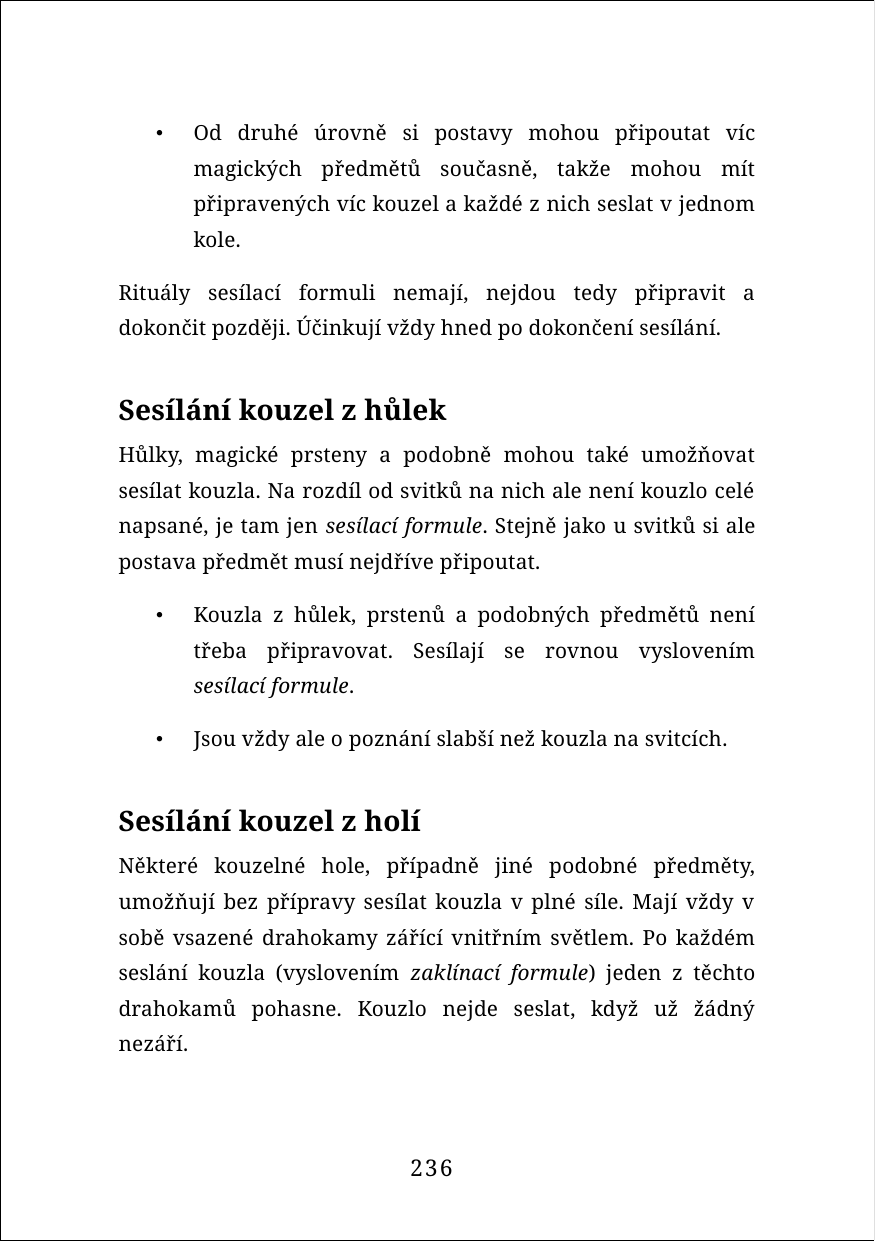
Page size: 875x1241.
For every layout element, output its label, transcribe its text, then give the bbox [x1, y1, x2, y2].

list Od druhé úrovně si postavy mohou připoutat víc magických předmětů současně, takže mohou mít připravených víc kouzel a každé z nich seslat v jednom kole. [156, 118, 756, 253]
text Hůlky, magické prsteny a podobně mohou také umožňovat sesílat kouzla. Na rozdíl od svitků na nich ale není kouzlo celé napsané, je tam jen sesílací formule. Stejně jako u svitků si ale postava předmět musí nejdříve připoutat. [118, 441, 756, 576]
subtitle Sesílání kouzel z hůlek [118, 390, 756, 429]
subtitle Sesílání kouzel z holí [118, 801, 756, 840]
list Jsou vždy ale o poznání slabší než kouzla na svitcích. [156, 724, 756, 753]
text Některé kouzelné hole, případně jiné podobné předměty, umožňují bez přípravy sesílat kouzla v plné síle. Mají vždy v sobě vsazené drahokamy zářící vnitřním světlem. Po každém seslání kouzla (vyslovením zaklínací formule) jeden z těchto drahokamů pohasne. Kouzlo nejde seslat, když už žádný nezáří. [118, 852, 756, 1058]
text Rituály sesílací formuli nemají, nejdou tedy připravit a dokončit později. Účinkují vždy hned po dokončení sesílání. [118, 278, 756, 342]
list Kouzla z hůlek, prstenů a podobných předmětů není třeba připravovat. Sesílají se rovnou vyslovením sesílací formule. [156, 600, 756, 700]
